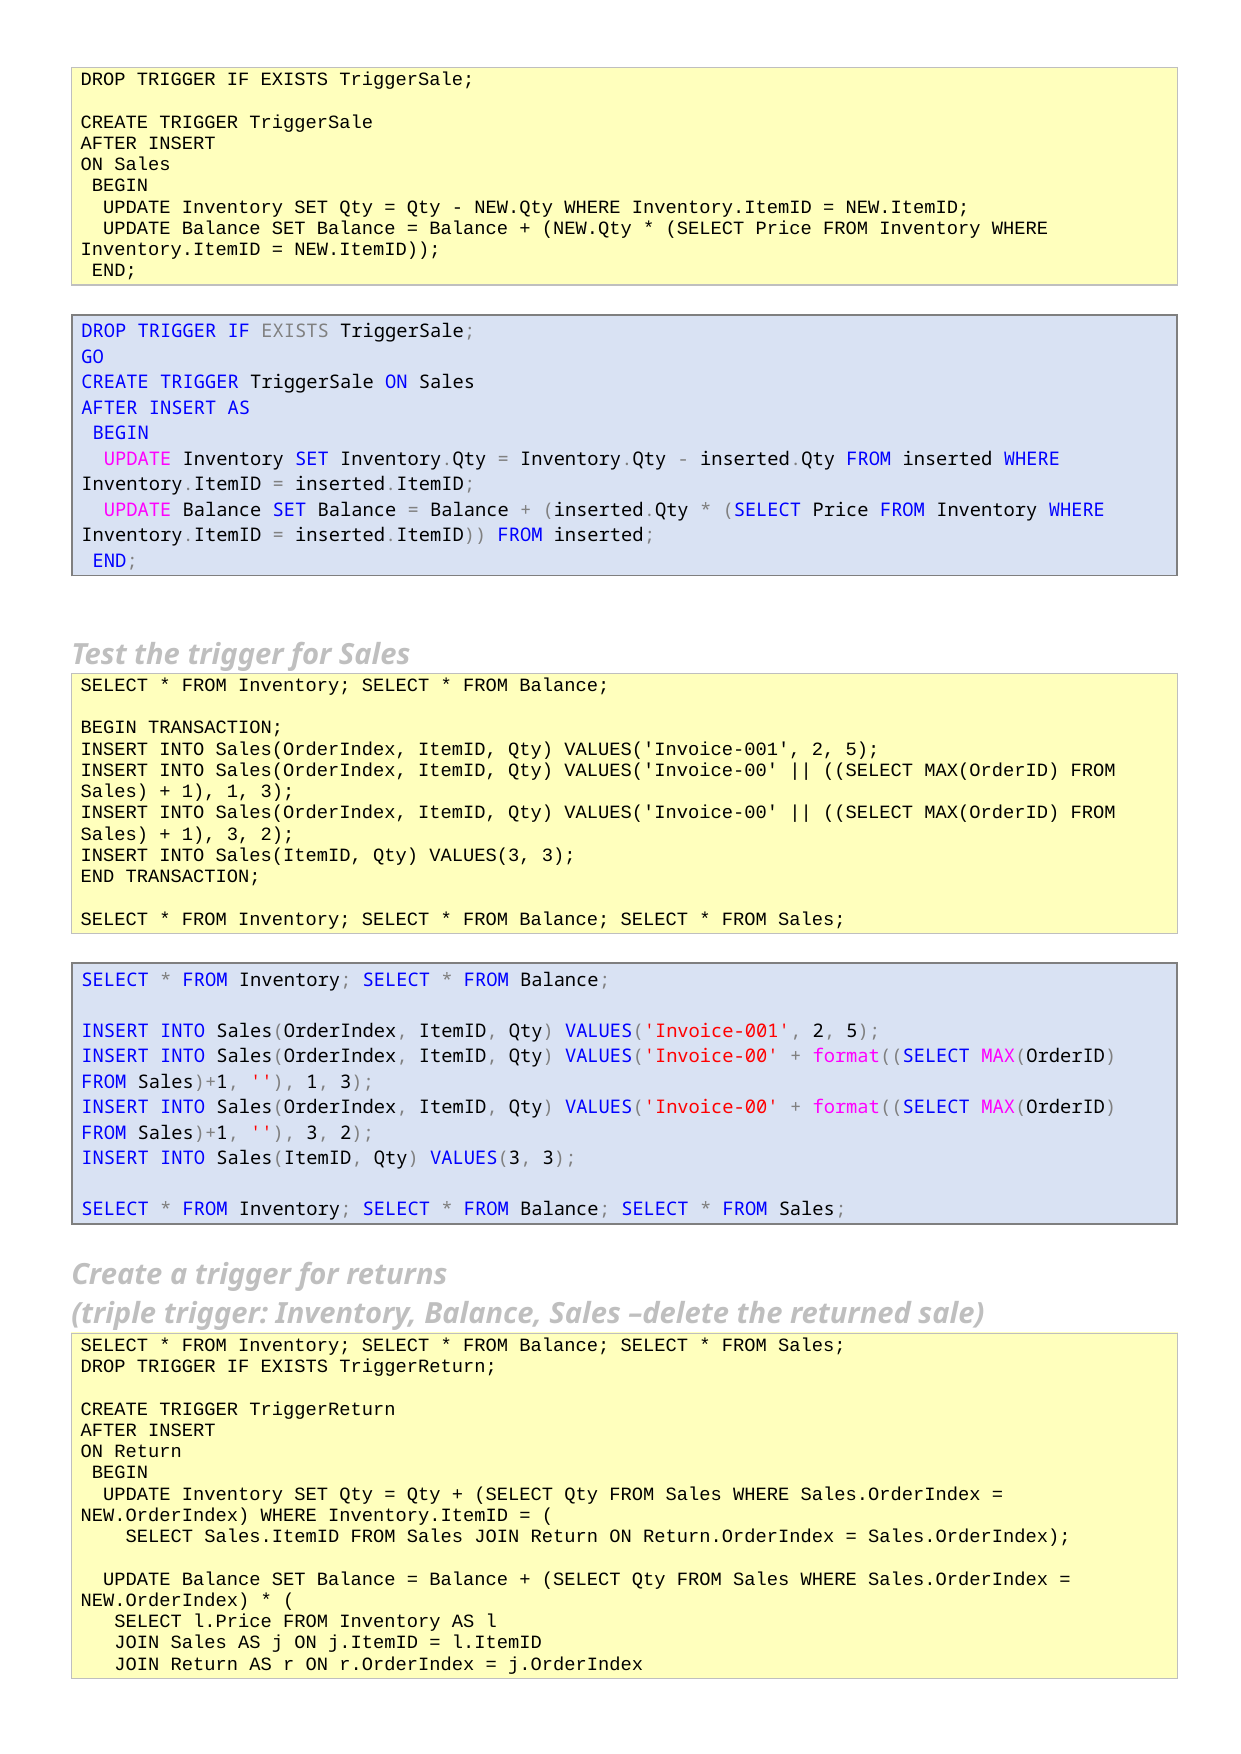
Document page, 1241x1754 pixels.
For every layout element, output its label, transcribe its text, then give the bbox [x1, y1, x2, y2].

text ON Sales [72, 152, 1177, 173]
text INSERT INTO Sales(OrderIndex, ItemID, Qty) VALUES('Invoice-00' || ((SELECT MAX(OrderID) FROM Sales) + 1), 1, 3); [72, 758, 1177, 800]
text UPDATE Inventory SET Qty = Qty - NEW.Qty WHERE Inventory.ItemID = NEW.ItemID; [72, 194, 1177, 216]
text BEGIN TRANSACTION; [72, 715, 1177, 736]
text UPDATE Balance SET Balance = Balance + (NEW.Qty * (SELECT Price FROM Inventory WHERE Inventory.ItemID = NEW.ItemID)); [72, 216, 1177, 258]
text SELECT l.Price FROM Inventory AS l [72, 1609, 1177, 1630]
text SELECT * FROM Inventory; SELECT * FROM Balance; SELECT * FROM Sales; [72, 906, 1177, 933]
text INSERT INTO Sales(OrderIndex, ItemID, Qty) VALUES('Invoice-001', 2, 5); [72, 736, 1177, 758]
text AFTER INSERT [72, 1417, 1177, 1439]
text SELECT Sales.ItemID FROM Sales JOIN Return ON Return.OrderIndex = Sales.OrderIndex); [72, 1524, 1177, 1545]
text Test the trigger for Sales [71, 633, 1178, 673]
text END TRANSACTION; [72, 864, 1177, 885]
text BEGIN [72, 1460, 1177, 1481]
text INSERT INTO Sales(ItemID, Qty) VALUES(3, 3); [73, 1141, 1176, 1166]
text UPDATE Inventory SET Inventory.Qty = Inventory.Qty - inserted.Qty FROM inserted WHERE Inventory.ItemID = inserted.ItemID; [73, 441, 1176, 492]
text UPDATE Inventory SET Qty = Qty + (SELECT Qty FROM Sales WHERE Sales.OrderIndex = NEW.OrderIndex) WHERE Inventory.ItemID = ( [72, 1481, 1177, 1524]
text DROP TRIGGER IF EXISTS TriggerReturn; [72, 1354, 1177, 1375]
text ON Return [72, 1439, 1177, 1460]
text INSERT INTO Sales(OrderIndex, ItemID, Qty) VALUES('Invoice-00' + format((SELECT MAX(OrderID) FROM Sales)+1, ''), 1, 3); [73, 1039, 1176, 1090]
text UPDATE Balance SET Balance = Balance + (inserted.Qty * (SELECT Price FROM Inventory WHERE Inventory.ItemID = inserted.ItemID)) FROM inserted; [73, 492, 1176, 543]
text SELECT * FROM Inventory; SELECT * FROM Balance; SELECT * FROM Sales; [73, 1192, 1176, 1223]
text JOIN Return AS r ON r.OrderIndex = j.OrderIndex [72, 1651, 1177, 1678]
text CREATE TRIGGER TriggerSale [72, 109, 1177, 131]
text INSERT INTO Sales(OrderIndex, ItemID, Qty) VALUES('Invoice-001', 2, 5); [73, 1013, 1176, 1039]
text BEGIN [72, 173, 1177, 194]
text Create a trigger for returns [71, 1253, 1178, 1293]
text DROP TRIGGER IF EXISTS TriggerSale; [73, 316, 1176, 339]
text UPDATE Balance SET Balance = Balance + (SELECT Qty FROM Sales WHERE Sales.OrderIndex = NEW.OrderIndex) * ( [72, 1566, 1177, 1609]
text BEGIN [73, 416, 1176, 441]
text END; [72, 258, 1177, 284]
text CREATE TRIGGER TriggerSale ON Sales [73, 365, 1176, 390]
text JOIN Sales AS j ON j.ItemID = l.ItemID [72, 1630, 1177, 1651]
text CREATE TRIGGER TriggerReturn [72, 1396, 1177, 1417]
text END; [73, 543, 1176, 575]
text AFTER INSERT [72, 131, 1177, 152]
text SELECT * FROM Inventory; SELECT * FROM Balance; [72, 674, 1177, 694]
text AFTER INSERT AS [73, 390, 1176, 416]
text SELECT * FROM Inventory; SELECT * FROM Balance; [73, 964, 1176, 988]
text SELECT * FROM Inventory; SELECT * FROM Balance; SELECT * FROM Sales; [72, 1334, 1177, 1354]
text INSERT INTO Sales(OrderIndex, ItemID, Qty) VALUES('Invoice-00' + format((SELECT MAX(OrderID) FROM Sales)+1, ''), 3, 2); [73, 1090, 1176, 1141]
text DROP TRIGGER IF EXISTS TriggerSale; [72, 68, 1177, 88]
text INSERT INTO Sales(OrderIndex, ItemID, Qty) VALUES('Invoice-00' || ((SELECT MAX(OrderID) FROM Sales) + 1), 3, 2); [72, 800, 1177, 843]
text GO [73, 339, 1176, 365]
text (triple trigger: Inventory, Balance, Sales –delete the returned sale) [71, 1293, 1178, 1332]
text INSERT INTO Sales(ItemID, Qty) VALUES(3, 3); [72, 843, 1177, 864]
